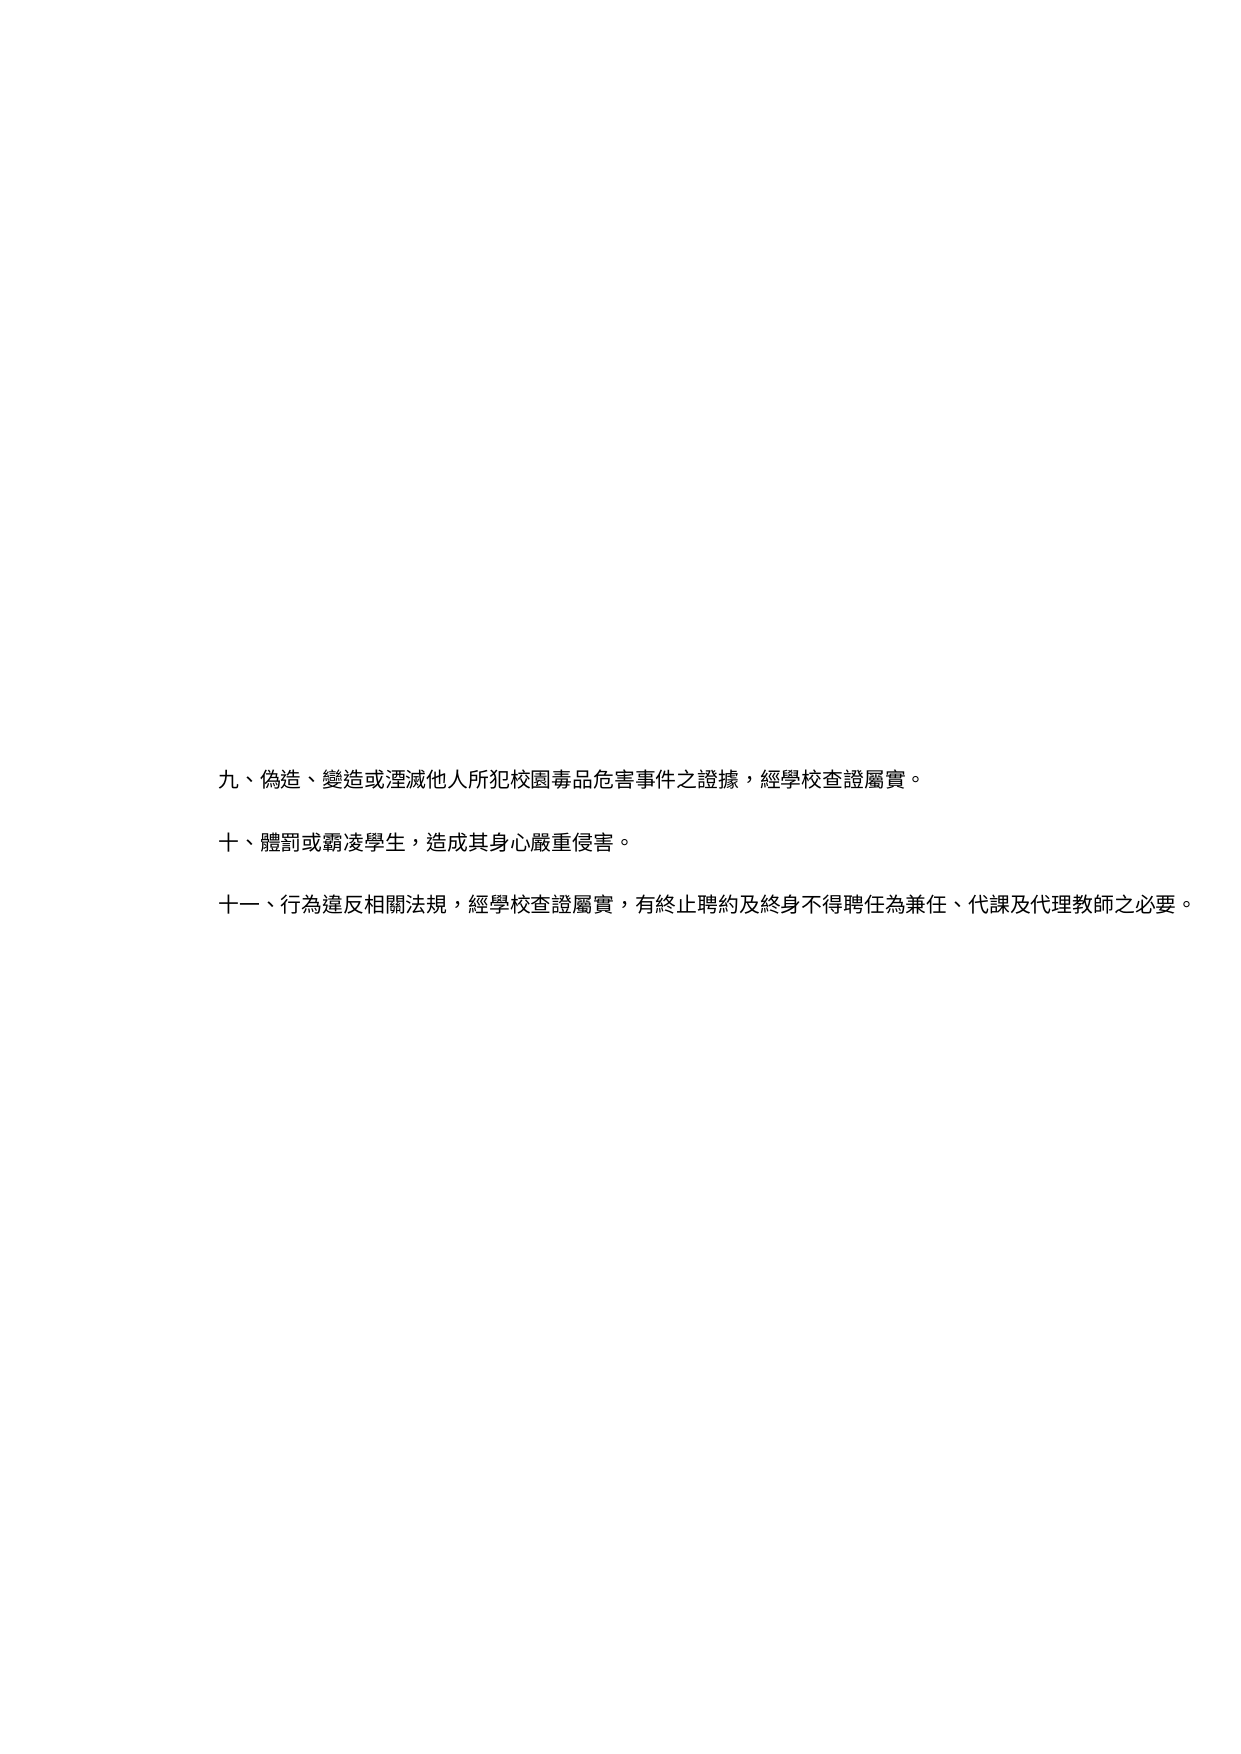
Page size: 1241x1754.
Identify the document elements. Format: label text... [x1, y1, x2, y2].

text 十一、行為違反相關法規，經學校查證屬實，有終止聘約及終身不得聘任為兼任、代課及代理教師之必要。 [218, 862, 1211, 925]
text 九、偽造、變造或湮滅他人所犯校園毒品危害事件之證據，經學校查證屬實。 [218, 737, 1211, 800]
text 十、體罰或霸凌學生，造成其身心嚴重侵害。 [218, 800, 1211, 862]
